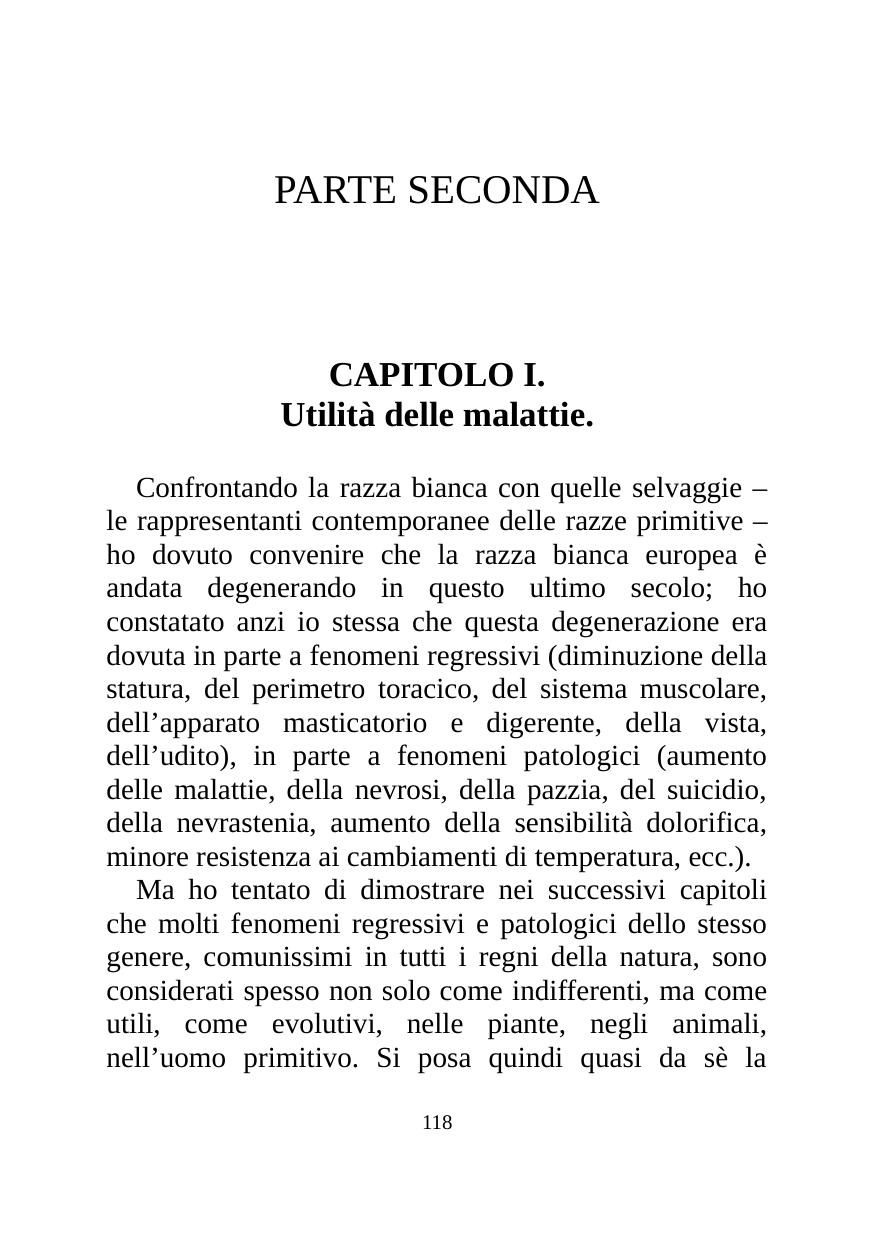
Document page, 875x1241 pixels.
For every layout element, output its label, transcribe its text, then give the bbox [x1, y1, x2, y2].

subtitle PARTE SECONDA [106, 165, 768, 212]
subtitle CAPITOLO I. Utilità delle malattie. [106, 354, 768, 434]
text Confrontando la razza bianca con quelle selvaggie – le rappresentanti contemporanee delle razze primitive – ho dovuto convenire che la razza bianca europea è andata degenerando in questo ultimo secolo; ho constatato anzi io stessa che questa degenerazione era dovuta in parte a fenomeni regressivi (diminuzione della statura, del perimetro toracico, del sistema muscolare, dell’apparato masticatorio e digerente, della vista, dell’udito), in parte a fenomeni patologici (aumento delle malattie, della nevrosi, della pazzia, del suicidio, della nevrastenia, aumento della sensibilità dolorifica, minore resistenza ai cambiamenti di temperatura, ecc.). [106, 470, 768, 872]
text Ma ho tentato di dimostrare nei successivi capitoli che molti fenomeni regressivi e patologici dello stesso genere, comunissimi in tutti i regni della natura, sono considerati spesso non solo come indifferenti, ma come utili, come evolutivi, nelle piante, negli animali, nell’uomo primitivo. Si posa quindi quasi da sè la [106, 872, 768, 1074]
